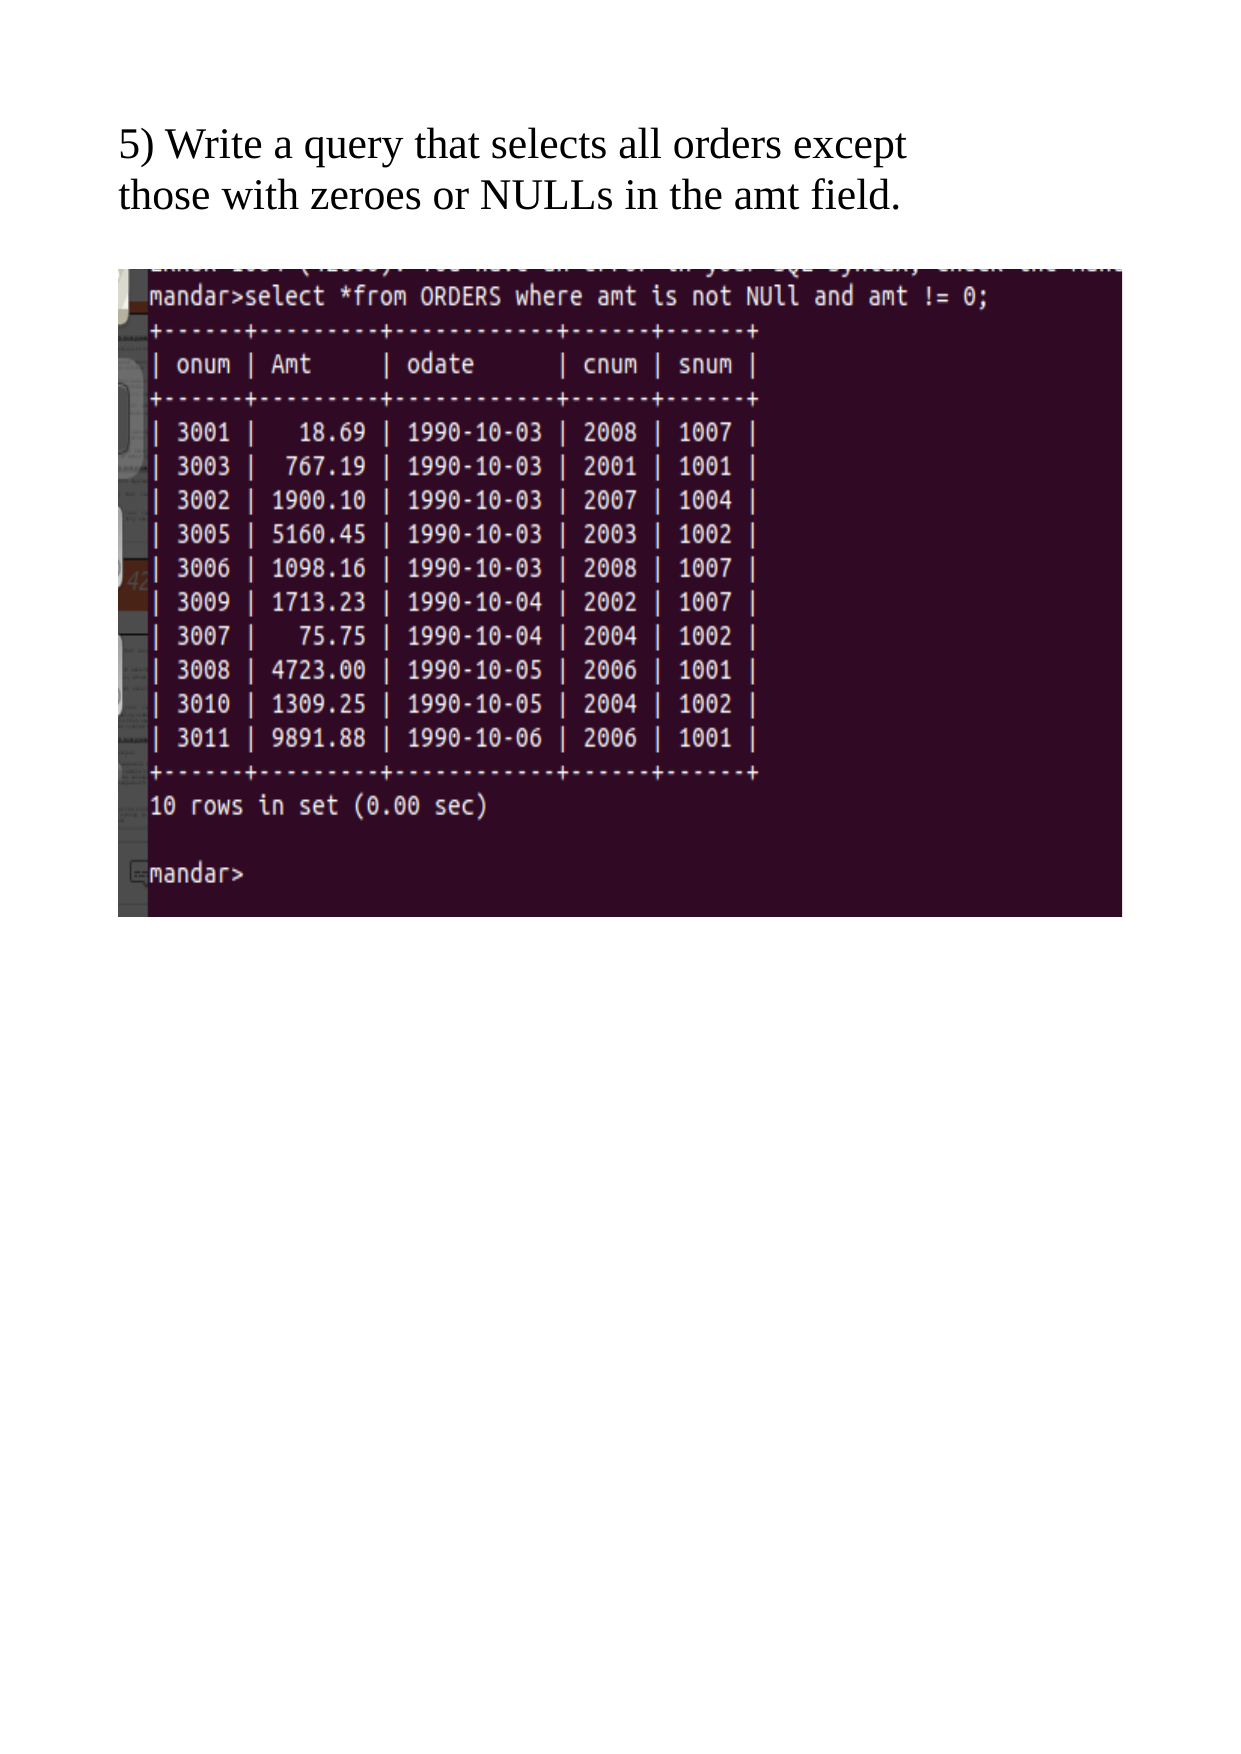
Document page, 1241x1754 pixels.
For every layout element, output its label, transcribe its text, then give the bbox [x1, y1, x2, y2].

text 5) Write a query that selects all orders except [118, 118, 1122, 168]
picture [118, 269, 1123, 917]
text those with zeroes or NULLs in the amt field. [118, 168, 1122, 219]
